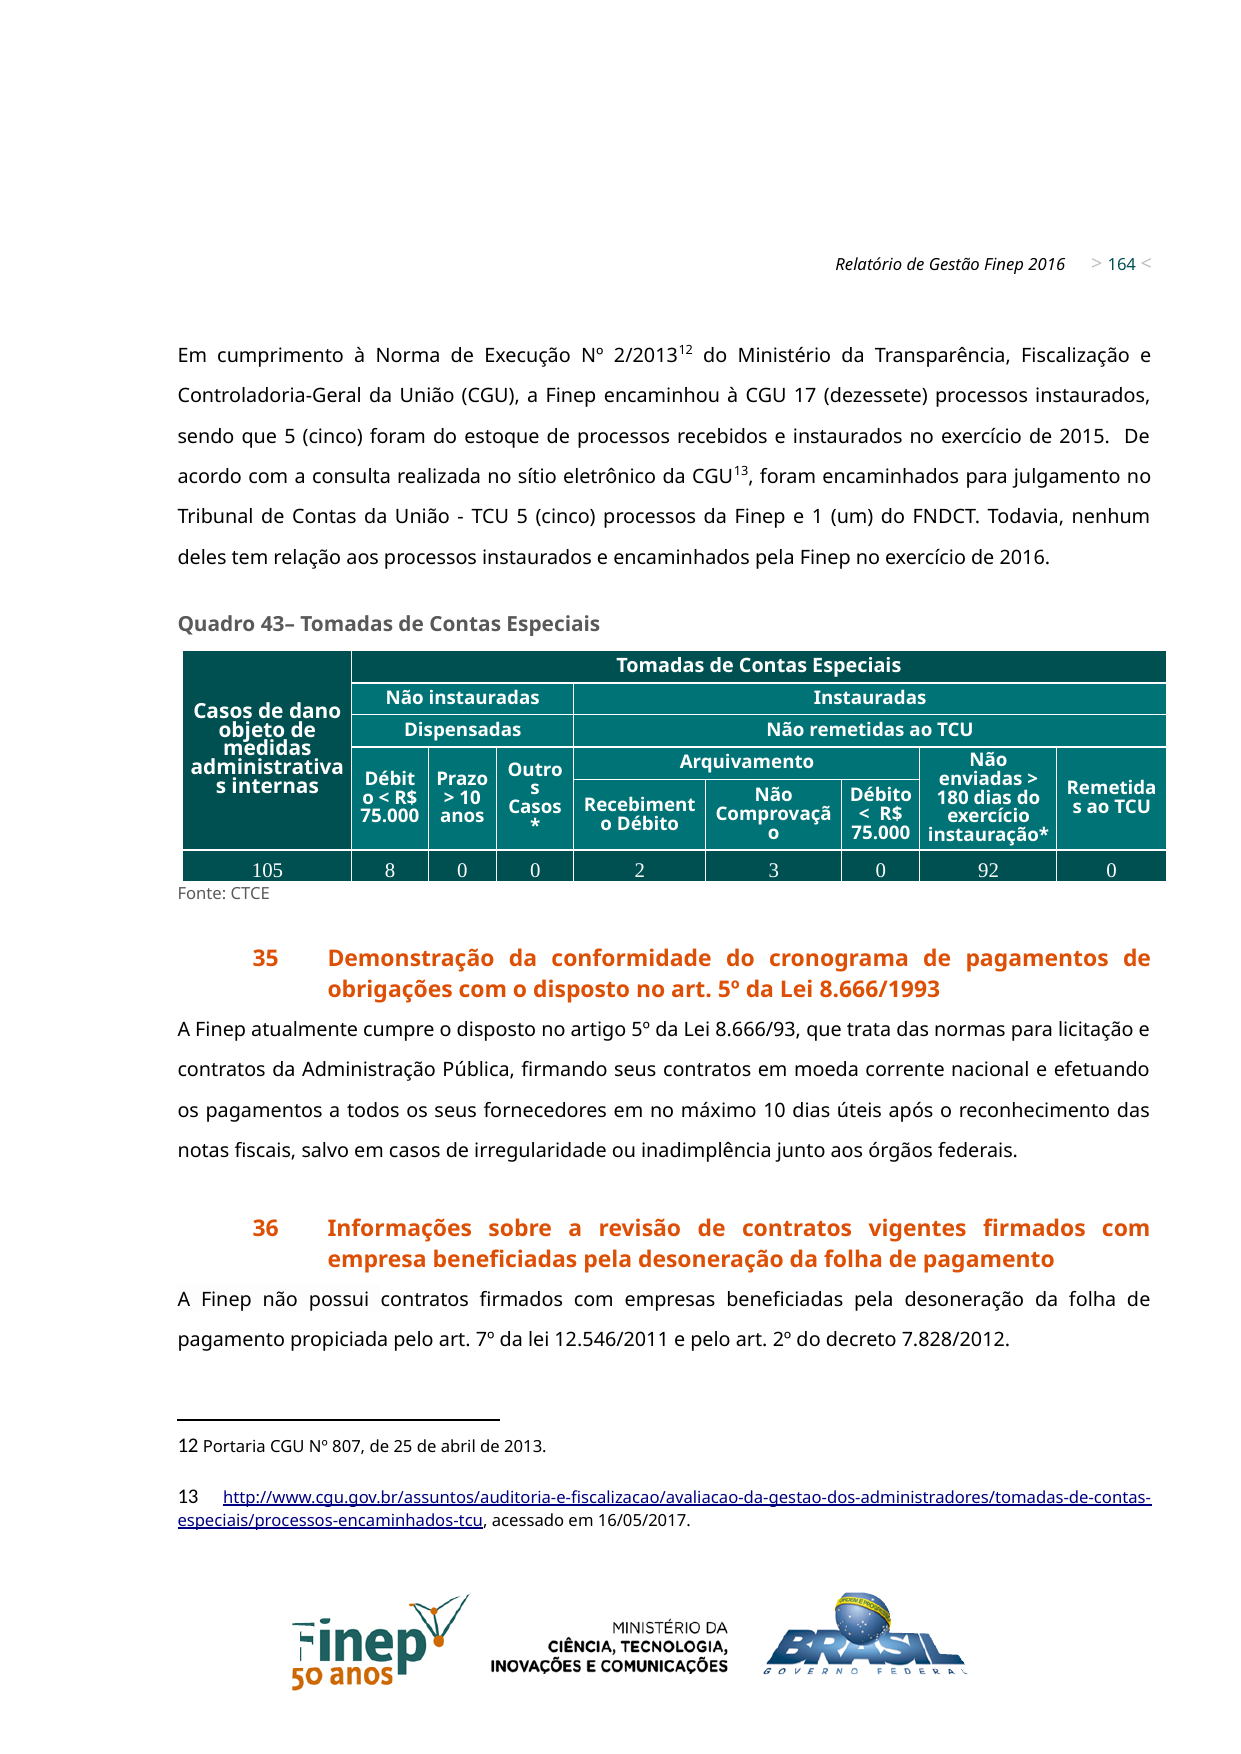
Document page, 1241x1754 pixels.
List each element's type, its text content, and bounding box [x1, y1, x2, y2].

table_cell 3 [706, 851, 841, 881]
table_cell Não instauradas [352, 684, 573, 714]
table_cell Não remetidas ao TCU [574, 715, 1166, 746]
table_cell 2 [574, 851, 705, 881]
table_cell Dispensadas [352, 715, 573, 746]
table_cell Não Comprovação [706, 780, 841, 849]
table_cell 0 [429, 851, 496, 881]
table_cell 92 [920, 851, 1056, 881]
text Quadro 43– Tomadas de Contas Especiais [177, 609, 1152, 637]
table_cell Não enviadas > 180 dias do exercício instauração* [920, 748, 1056, 849]
table_cell 0 [1057, 851, 1166, 881]
table_cell 105 [183, 851, 351, 881]
text http://www.cgu.gov.br/assuntos/auditoria-e-fiscalizacao/avaliacao-da-gestao-dos-administradores/tomadas-de-contas-especiais/processos-encaminhados-tcu, acessado em 16/05/2017. [177, 1483, 1152, 1531]
table_cell Recebimento Débito [574, 780, 705, 849]
table_cell 8 [352, 851, 428, 881]
table_cell 0 [497, 851, 573, 881]
table_cell Instauradas [574, 684, 1166, 714]
text Fonte: CTCE [177, 882, 1152, 904]
table_cell Débito < R$ 75.000 [842, 780, 919, 849]
table_cell Arquivamento [574, 748, 919, 779]
text Em cumprimento à Norma de Execução Nº 2/2013 do Ministério da Transparência, Fiscalização e Controladoria-Geral da União (CGU), a Finep encaminhou à CGU 17 (dezessete) processos instaurados, sendo que 5 (cinco) foram do estoque de processos recebidos e instaurados no exercício de 2015. De acordo com a consulta realizada no sítio eletrônico da CGU, foram encaminhados para julgamento no Tribunal de Contas da União - TCU 5 (cinco) processos da Finep e 1 (um) do FNDCT. Todavia, nenhum deles tem relação aos processos instaurados e encaminhados pela Finep no exercício de 2016. [177, 341, 1152, 570]
table_cell Débito < R$ 75.000 [352, 748, 428, 849]
text A Finep atualmente cumpre o disposto no artigo 5º da Lei 8.666/93, que trata das normas para licitação e contratos da Administração Pública, firmando seus contratos em moeda corrente nacional e efetuando os pagamentos a todos os seus fornecedores em no máximo 10 dias úteis após o reconhecimento das notas fiscais, salvo em casos de irregularidade ou inadimplência junto aos órgãos federais. [177, 1015, 1152, 1163]
table_cell Prazo > 10 anos [429, 748, 496, 849]
subtitle Demonstração da conformidade do cronograma de pagamentos de obrigações com o disposto no art. 5º da Lei 8.666/1993 [252, 942, 1152, 1004]
text A Finep não possui contratos firmados com empresas beneficiadas pela desoneração da folha de pagamento propiciada pelo art. 7º da lei 12.546/2011 e pelo art. 2º do decreto 7.828/2012. [177, 1285, 1152, 1352]
table_cell Remetidas ao TCU [1057, 748, 1166, 849]
table_cell Outros Casos* [497, 748, 573, 849]
table_header Tomadas de Contas Especiais [352, 651, 1166, 682]
text Portaria CGU Nº 807, de 25 de abril de 2013. [177, 1432, 1152, 1458]
table_header Casos de dano objeto de medidas administrativas internas [183, 651, 351, 849]
table_cell 0 [842, 851, 919, 881]
subtitle Informações sobre a revisão de contratos vigentes firmados com empresa beneficiadas pela desoneração da folha de pagamento [252, 1212, 1152, 1274]
